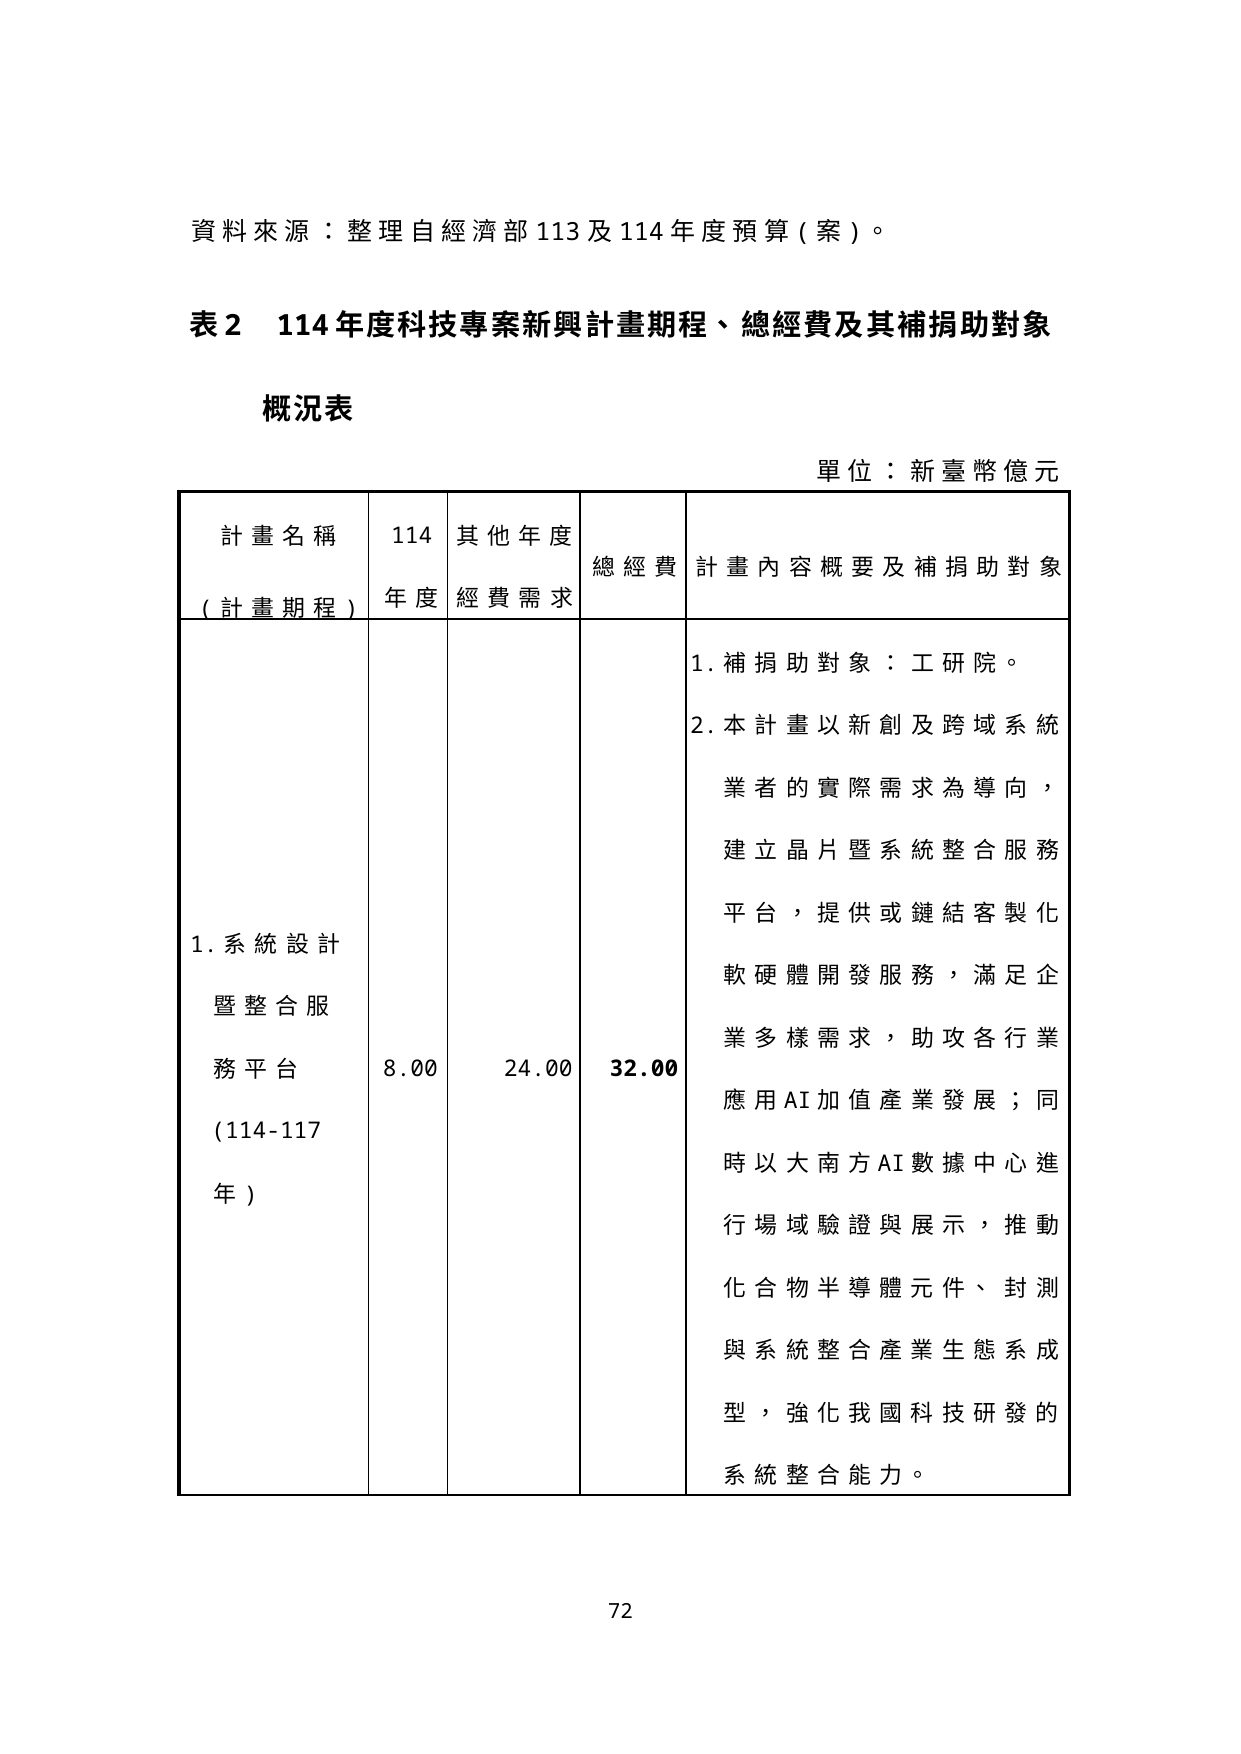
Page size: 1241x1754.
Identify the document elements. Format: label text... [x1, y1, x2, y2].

table_cell 1.系統設計暨整合服務平台(114-117年) [181, 620, 368, 1494]
text 單位：新臺幣億元 [179, 427, 1063, 490]
table_header 計畫內容概要及補捐助對象 [687, 493, 1068, 618]
text 資料來源：整理自經濟部113及114年度預算(案)。 [180, 177, 1063, 240]
table_header 計畫名稱 (計畫期程) [181, 493, 368, 618]
table_cell 32.00 [581, 620, 685, 1494]
table_cell 1.補捐助對象：工研院。 2.本計畫以新創及跨域系統業者的實際需求為導向，建立晶片暨系統整合服務平台，提供或鏈結客製化軟硬體開發服務，滿足企業多樣需求，助攻各行業應用AI加值產業發展；同時以大南方AI數據中心進行場域驗證與展示，推動化合物半導體元件、封測與系統整合產業生態系成型，強化我國科技研發的系統整合能力。 [687, 620, 1068, 1494]
text 表2 114年度科技專案新興計畫期程、總經費及其補捐助對象概況表 [179, 240, 1063, 427]
table_header 其他年度經費需求 [448, 493, 579, 618]
table_header 114 年度 [369, 493, 447, 618]
table_cell 24.00 [448, 620, 579, 1494]
table_header 總經費 [581, 493, 685, 618]
table_cell 8.00 [369, 620, 447, 1494]
